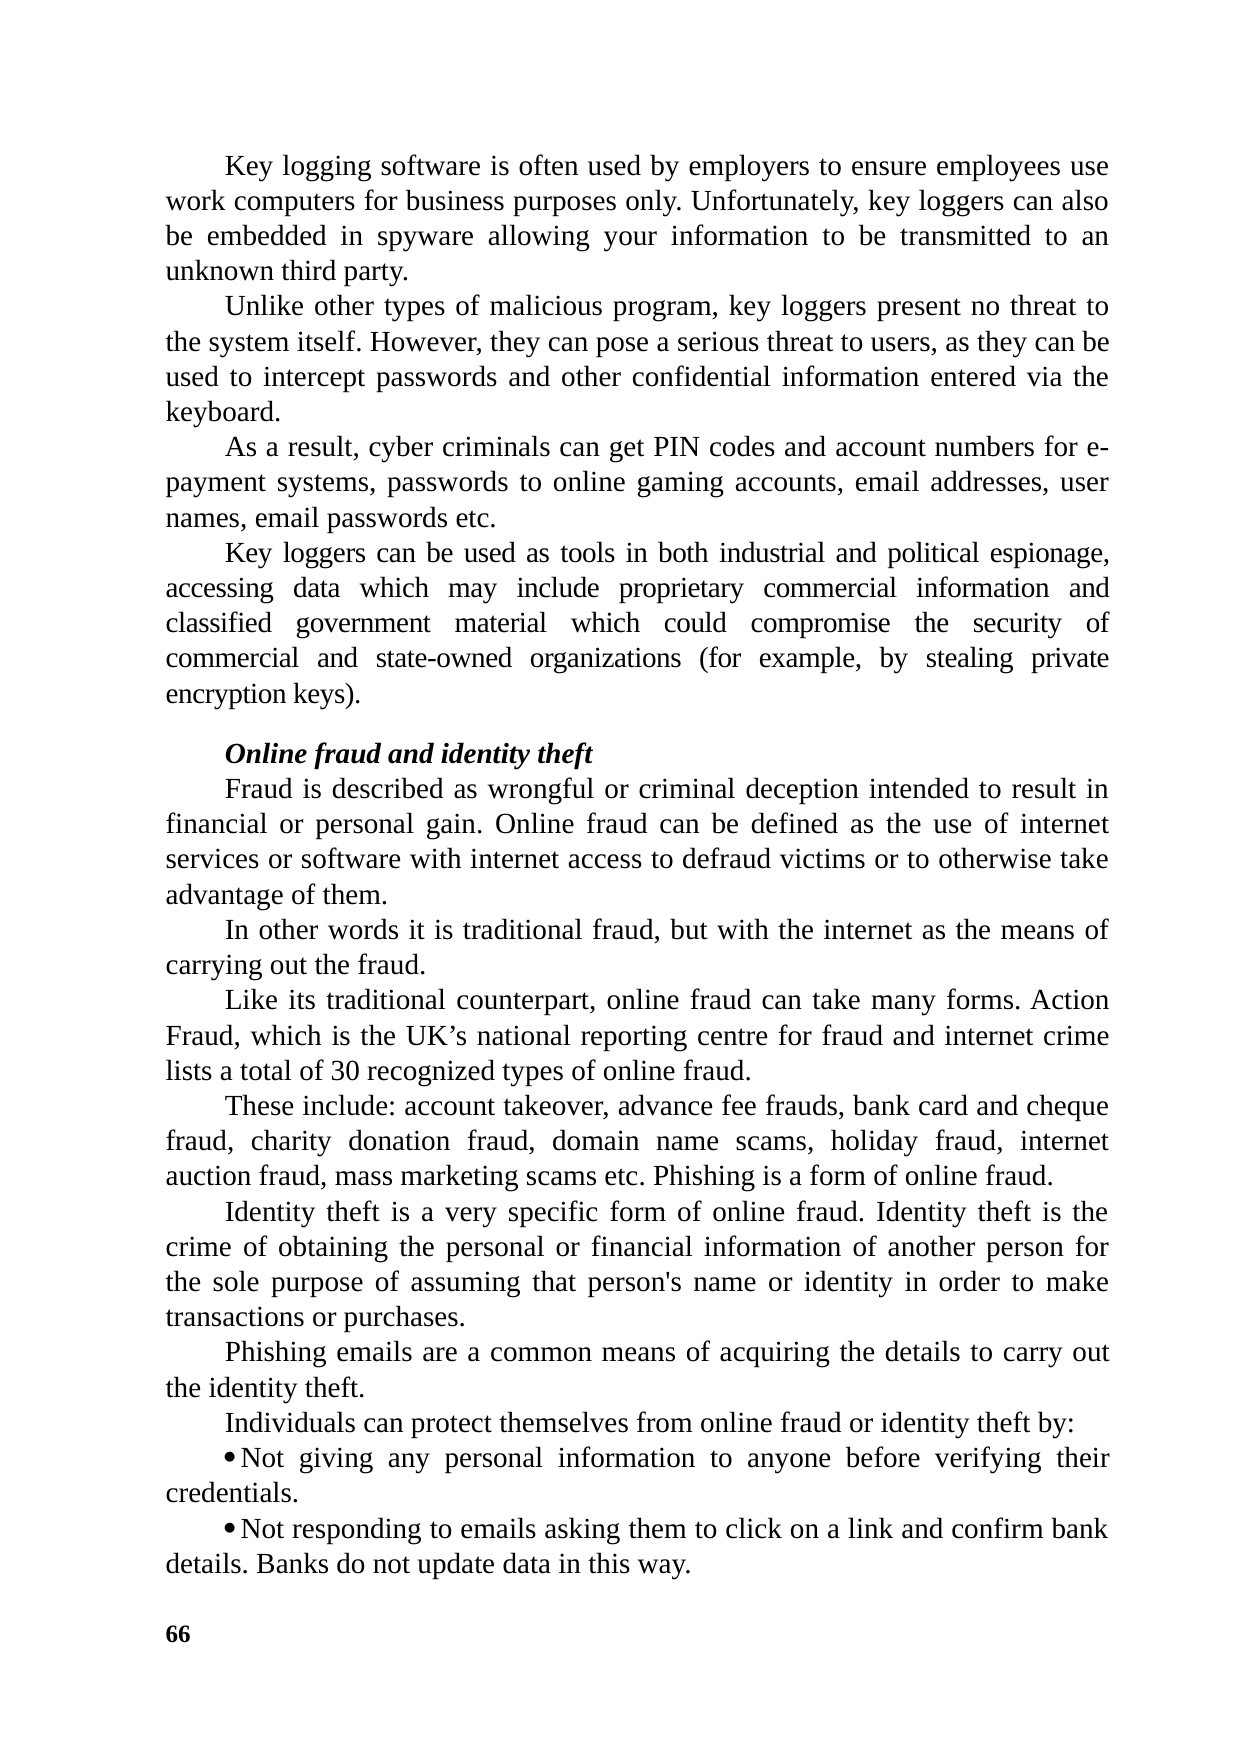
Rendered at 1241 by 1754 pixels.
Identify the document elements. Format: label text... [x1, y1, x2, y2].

text Phishing emails are a common means of acquiring the details to carry out the identity theft. [165, 1334, 1110, 1403]
list Not giving any personal information to anyone before verifying their credentials. [165, 1440, 1110, 1509]
text Individuals can protect themselves from online fraud or identity theft by: [165, 1405, 1110, 1438]
text Online fraud and identity theft [165, 736, 1110, 769]
text Key loggers can be used as tools in both industrial and political espionage, accessing data which may include proprietary commercial information and classified government material which could compromise the security of commercial and state-owned organizations (for example, by stealing private encryption keys). [165, 535, 1110, 709]
text Identity theft is a very specific form of online fraud. Identity theft is the crime of obtaining the personal or financial information of another person for the sole purpose of assuming that person's name or identity in order to make transactions or purchases. [165, 1194, 1110, 1333]
text Unlike other types of malicious program, key loggers present no threat to the system itself. However, they can pose a serious threat to users, as they can be used to intercept passwords and other confidential information entered via the keyboard. [165, 288, 1110, 428]
text These include: account takeover, advance fee frauds, bank card and cheque fraud, charity donation fraud, domain name scams, holiday fraud, internet auction fraud, mass marketing scams etc. Phishing is a form of online fraud. [165, 1088, 1110, 1192]
text As a result, cyber criminals can get PIN codes and account numbers for e-payment systems, passwords to online gaming accounts, email addresses, user names, email passwords etc. [165, 429, 1110, 533]
text Like its traditional counterpart, online fraud can take many forms. Action Fraud, which is the UK’s national reporting centre for fraud and internet crime lists a total of 30 recognized types of online fraud. [165, 982, 1110, 1086]
list Not responding to emails asking them to click on a link and confirm bank details. Banks do not update data in this way. [165, 1511, 1110, 1579]
text In other words it is traditional fraud, but with the internet as the means of carrying out the fraud. [165, 912, 1110, 981]
text Key logging software is often used by employers to ensure employees use work computers for business purposes only. Unfortunately, key loggers can also be embedded in spyware allowing your information to be transmitted to an unknown third party. [165, 148, 1110, 287]
text Fraud is described as wrongful or criminal deception intended to result in financial or personal gain. Online fraud can be defined as the use of internet services or software with internet access to defraud victims or to otherwise take advantage of them. [165, 771, 1110, 910]
